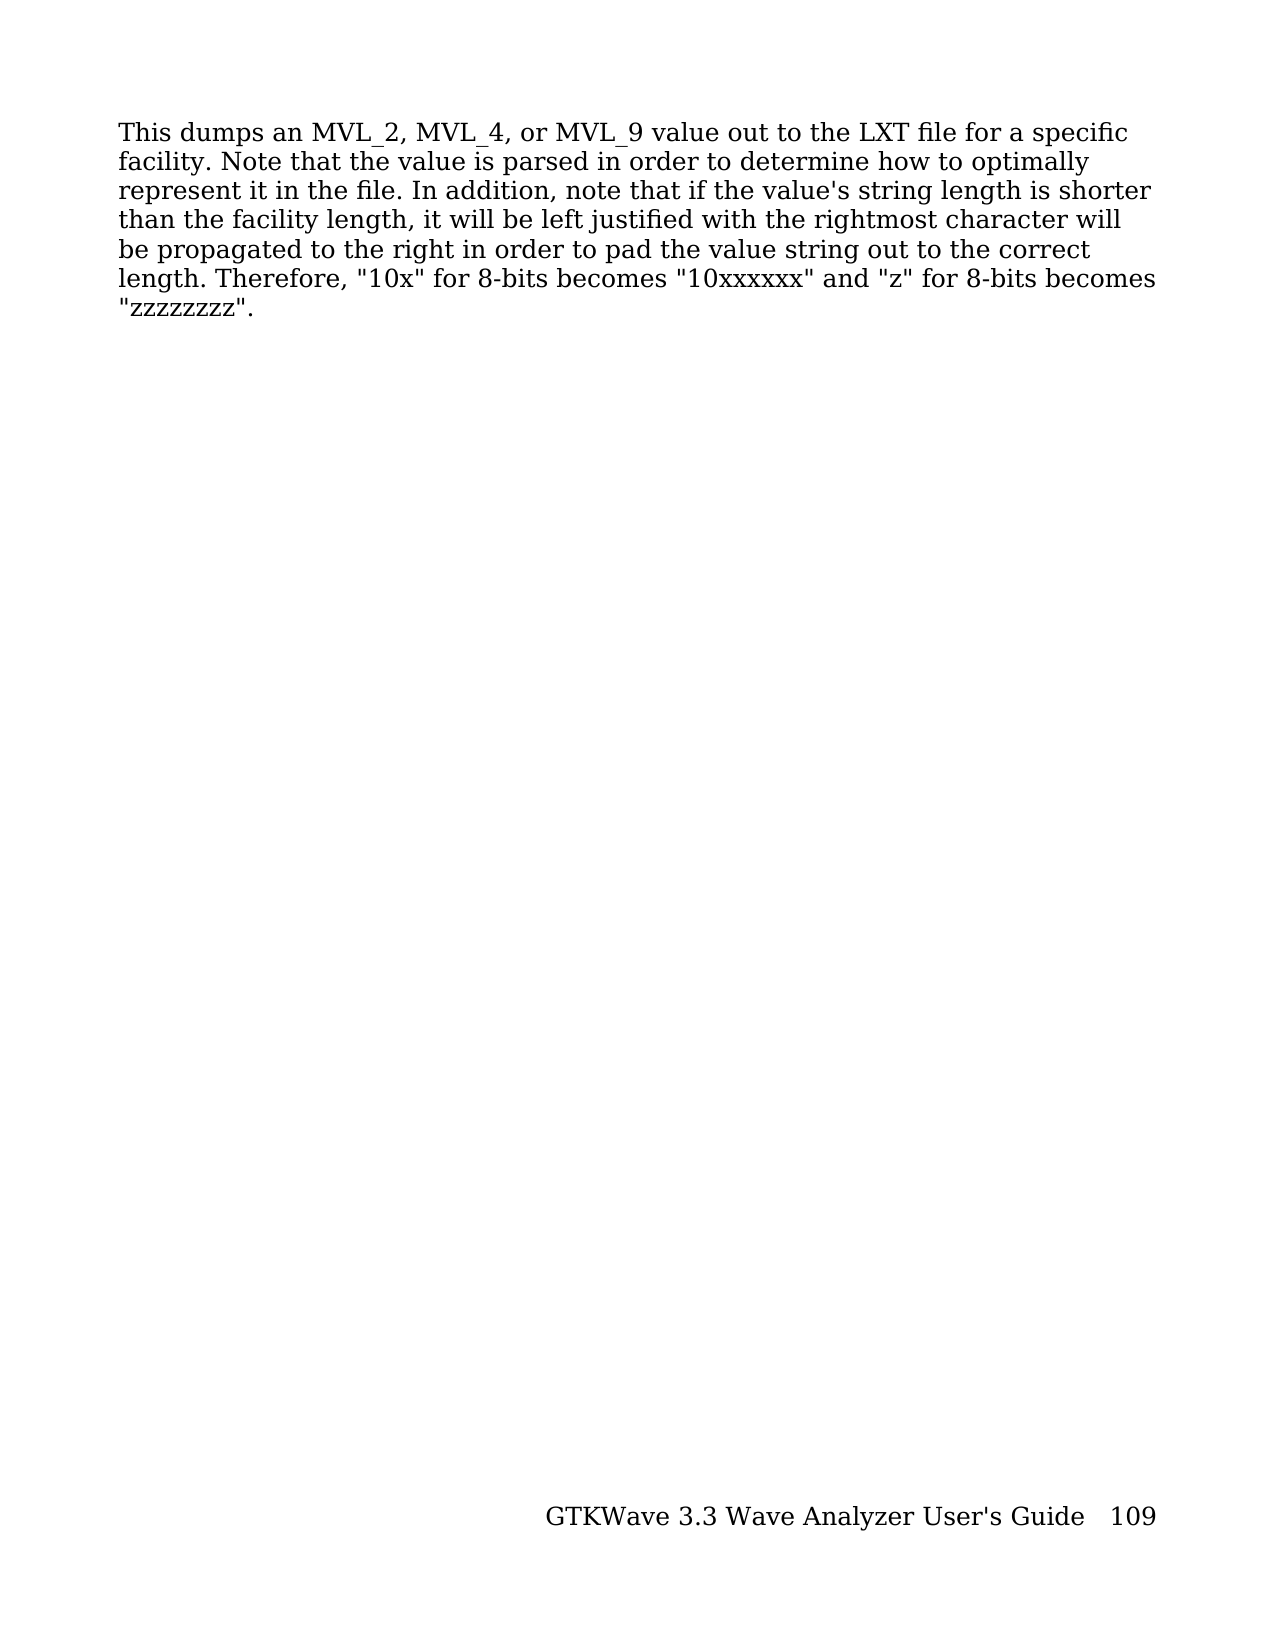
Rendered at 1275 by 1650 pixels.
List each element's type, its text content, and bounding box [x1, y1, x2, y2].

text This dumps an MVL_2, MVL_4, or MVL_9 value out to the LXT file for a specific facility. Note that the value is parsed in order to determine how to optimally represent it in the file. In addition, note that if the value's string length is shorter than the facility length, it will be left justified with the rightmost character will be propagated to the right in order to pad the value string out to the correct length. Therefore, "10x" for 8-bits becomes "10xxxxxx" and "z" for 8-bits becomes "zzzzzzzz". [118, 118, 1157, 322]
